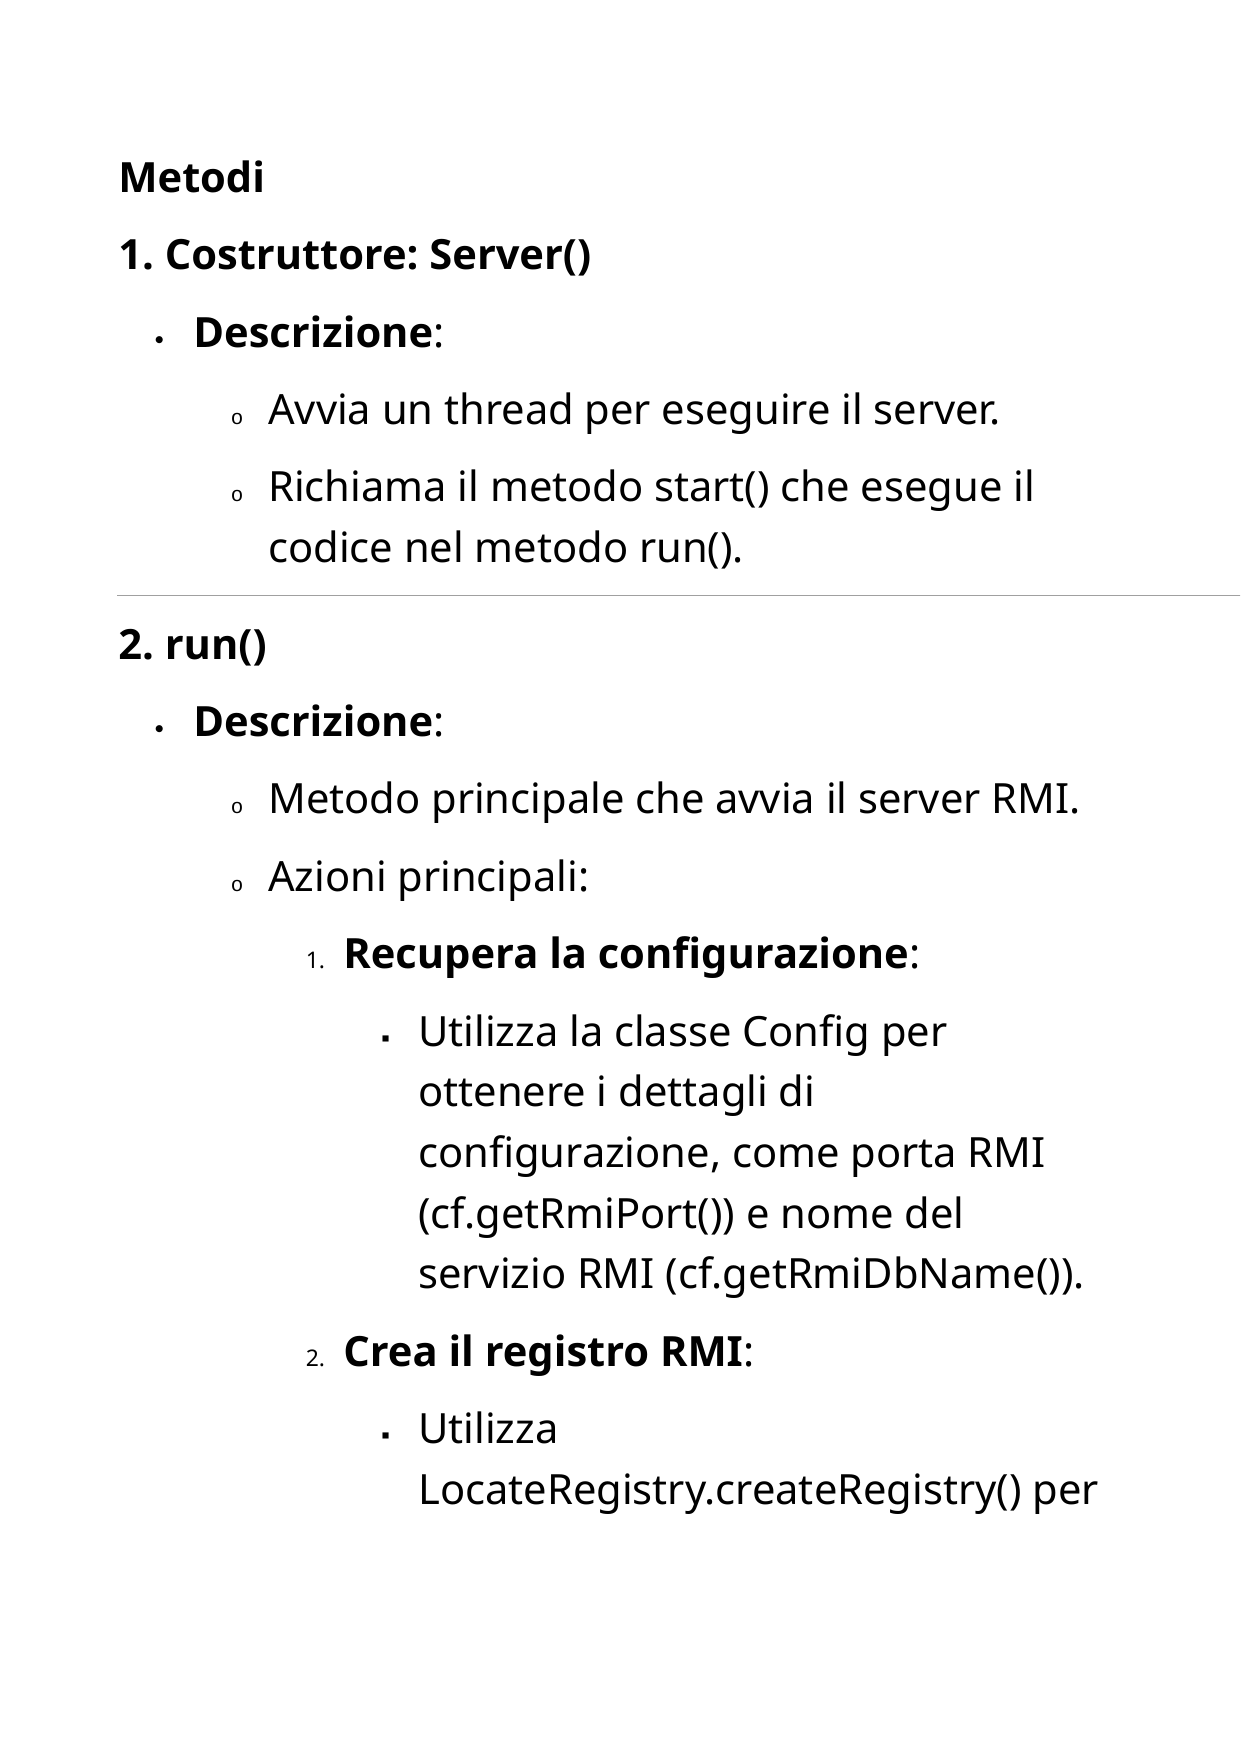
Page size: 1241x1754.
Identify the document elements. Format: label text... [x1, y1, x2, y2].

list Metodo principale che avvia il server RMI. [231, 769, 1122, 826]
list Crea il registro RMI: [306, 1322, 1122, 1378]
list Azioni principali: [231, 847, 1122, 903]
list Richiama il metodo start() che esegue il codice nel metodo run(). [231, 457, 1122, 575]
text 2. run() [118, 614, 1122, 671]
list Recupera la configurazione: [306, 924, 1122, 981]
text Metodi [118, 148, 1122, 204]
list Avvia un thread per eseguire il server. [231, 380, 1122, 437]
list Descrizione: [156, 692, 1122, 749]
list Utilizza LocateRegistry.createRegistry() per [381, 1399, 1122, 1517]
list Descrizione: [156, 302, 1122, 359]
list Utilizza la classe Config per ottenere i dettagli di configurazione, come porta RMI (cf.getRmiPort()) e nome del servizio RMI (cf.getRmiDbName()). [381, 1001, 1122, 1301]
text 1. Costruttore: Server() [118, 225, 1122, 282]
